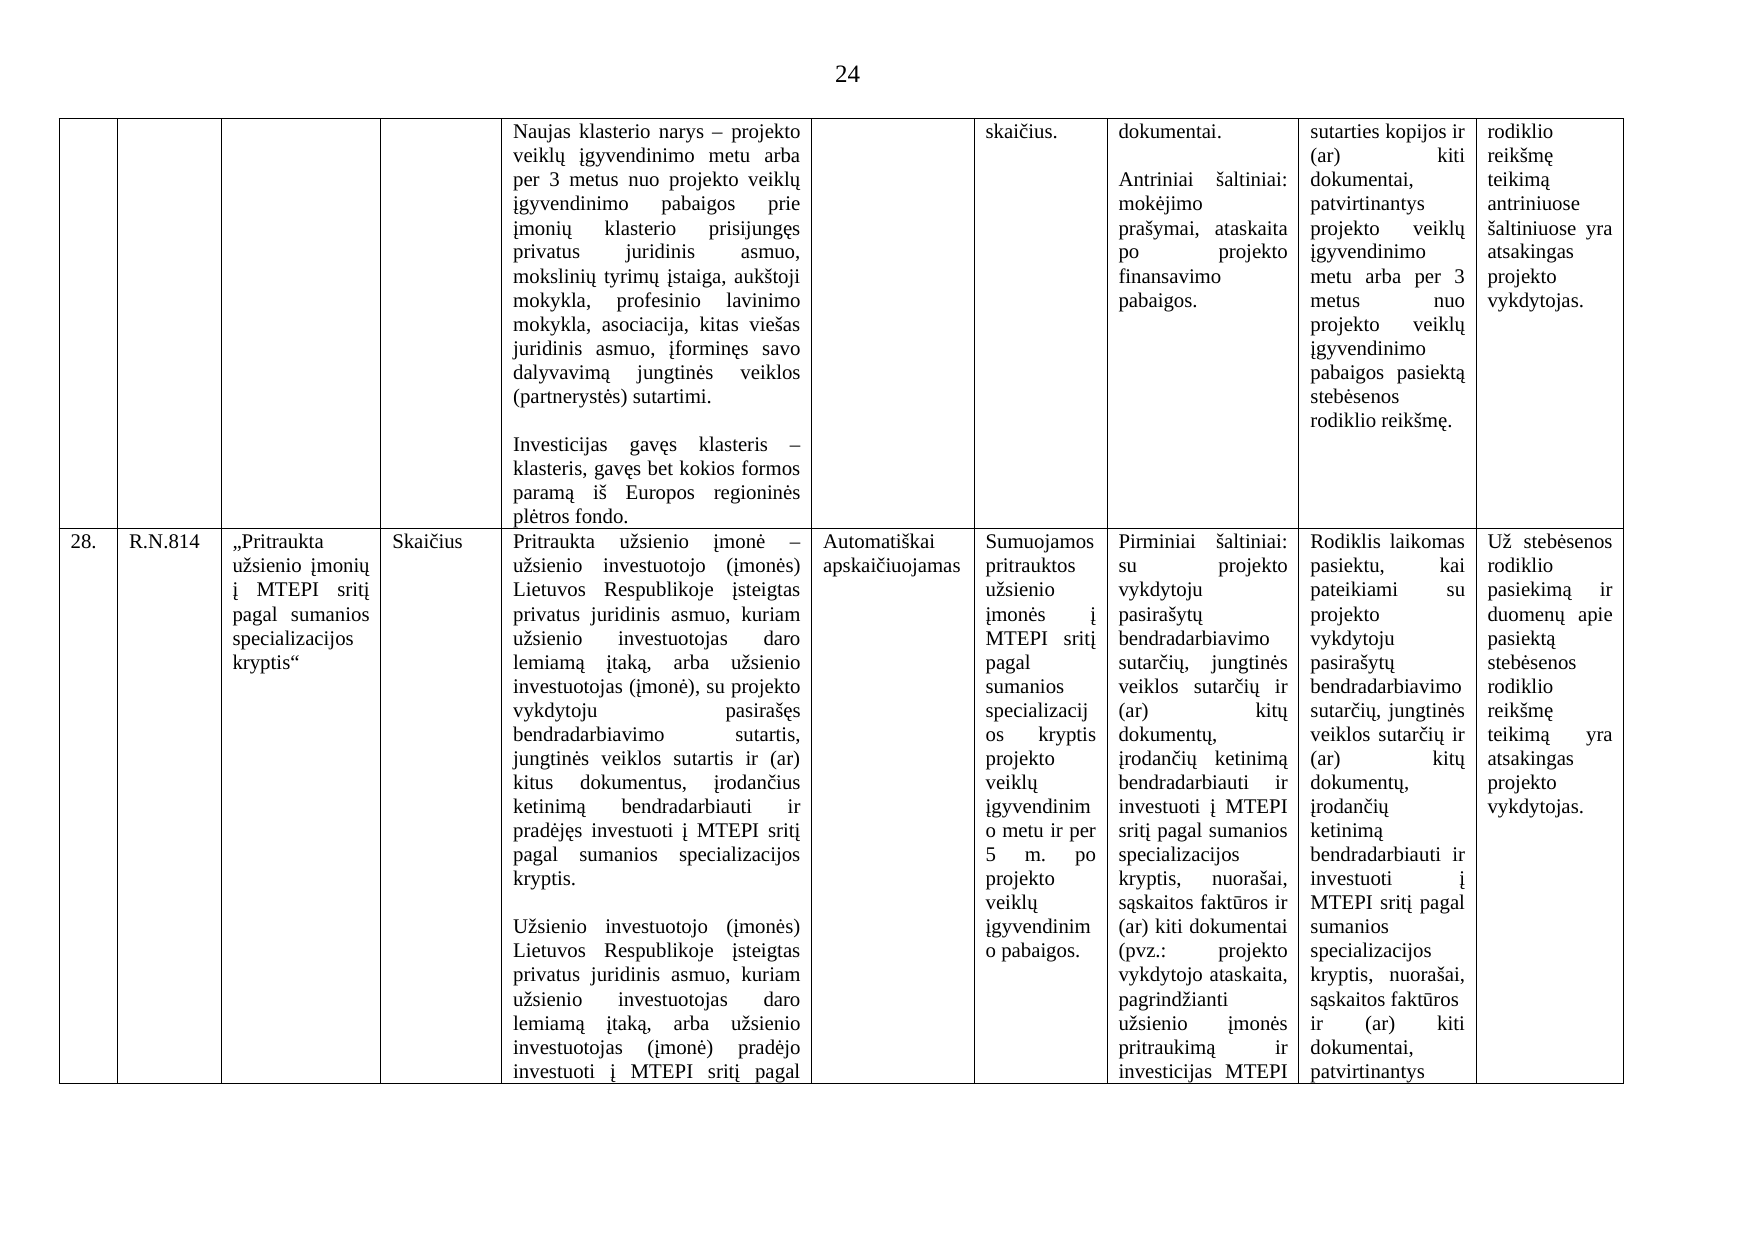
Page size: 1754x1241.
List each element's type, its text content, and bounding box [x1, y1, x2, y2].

table_cell sutarties kopijos ir (ar) kiti dokumentai, patvirtinantys projekto veiklų įgyvendinimo metu arba per 3 metus nuo projekto veiklų įgyvendinimo pabaigos pasiektą stebėsenos rodiklio reikšmę. [1299, 119, 1476, 528]
table_cell [222, 119, 380, 528]
table_cell „Pritraukta užsienio įmonių į MTEPI sritį pagal sumanios specializacijos kryptis“ [222, 529, 380, 1083]
table_cell Pritraukta užsienio įmonė – užsienio investuotojo (įmonės) Lietuvos Respublikoje įsteigtas privatus juridinis asmuo, kuriam užsienio investuotojas daro lemiamą įtaką, arba užsienio investuotojas (įmonė), su projekto vykdytoju pasirašęs bendradarbiavimo sutartis, jungtinės veiklos sutartis ir (ar) kitus dokumentus, įrodančius ketinimą bendradarbiauti ir pradėjęs investuoti į MTEPI sritį pagal sumanios specializacijos kryptis. Užsienio investuotojo (įmonės) Lietuvos Respublikoje įsteigtas privatus juridinis asmuo, kuriam užsienio investuotojas daro lemiamą įtaką, arba užsienio investuotojas (įmonė) pradėjo investuoti į MTEPI sritį pagal [502, 529, 811, 1083]
table_cell dokumentai. Antriniai šaltiniai: mokėjimo prašymai, ataskaita po projekto finansavimo pabaigos. [1108, 119, 1298, 528]
table_cell Rodiklis laikomas pasiektu, kai pateikiami su projekto vykdytoju pasirašytų bendradarbiavimo sutarčių, jungtinės veiklos sutarčių ir (ar) kitų dokumentų, įrodančių ketinimą bendradarbiauti ir investuoti į MTEPI sritį pagal sumanios specializacijos kryptis, nuorašai, sąskaitos faktūros ir (ar) kiti dokumentai, patvirtinantys [1299, 529, 1476, 1083]
table_cell [118, 119, 221, 528]
table_cell [812, 119, 974, 528]
table_cell [381, 119, 501, 528]
table_cell R.N.814 [118, 529, 221, 1083]
table_cell [60, 119, 117, 528]
table_cell Automatiškai apskaičiuojamas [812, 529, 974, 1083]
table_cell Už stebėsenos rodiklio pasiekimą ir duomenų apie pasiektą stebėsenos rodiklio reikšmę teikimą yra atsakingas projekto vykdytojas. [1477, 529, 1623, 1083]
table_cell skaičius. [975, 119, 1107, 528]
table_cell Pirminiai šaltiniai: su projekto vykdytoju pasirašytų bendradarbiavimo sutarčių, jungtinės veiklos sutarčių ir (ar) kitų dokumentų, įrodančių ketinimą bendradarbiauti ir investuoti į MTEPI sritį pagal sumanios specializacijos kryptis, nuorašai, sąskaitos faktūros ir (ar) kiti dokumentai (pvz.: projekto vykdytojo ataskaita, pagrindžianti užsienio įmonės pritraukimą ir investicijas MTEPI [1108, 529, 1298, 1083]
table_cell 28. [60, 529, 117, 1083]
table_cell Naujas klasterio narys – projekto veiklų įgyvendinimo metu arba per 3 metus nuo projekto veiklų įgyvendinimo pabaigos prie įmonių klasterio prisijungęs privatus juridinis asmuo, mokslinių tyrimų įstaiga, aukštoji mokykla, profesinio lavinimo mokykla, asociacija, kitas viešas juridinis asmuo, įforminęs savo dalyvavimą jungtinės veiklos (partnerystės) sutartimi. Investicijas gavęs klasteris – klasteris, gavęs bet kokios formos paramą iš Europos regioninės plėtros fondo. [502, 119, 811, 528]
table_cell Skaičius [381, 529, 501, 1083]
table_cell rodiklio reikšmę teikimą antriniuose šaltiniuose yra atsakingas projekto vykdytojas. [1477, 119, 1623, 528]
table_cell Sumuojamos pritrauktos užsienio įmonės į MTEPI sritį pagal sumanios specializacijos kryptis projekto veiklų įgyvendinimo metu ir per 5 m. po projekto veiklų įgyvendinimo pabaigos. [975, 529, 1107, 1083]
